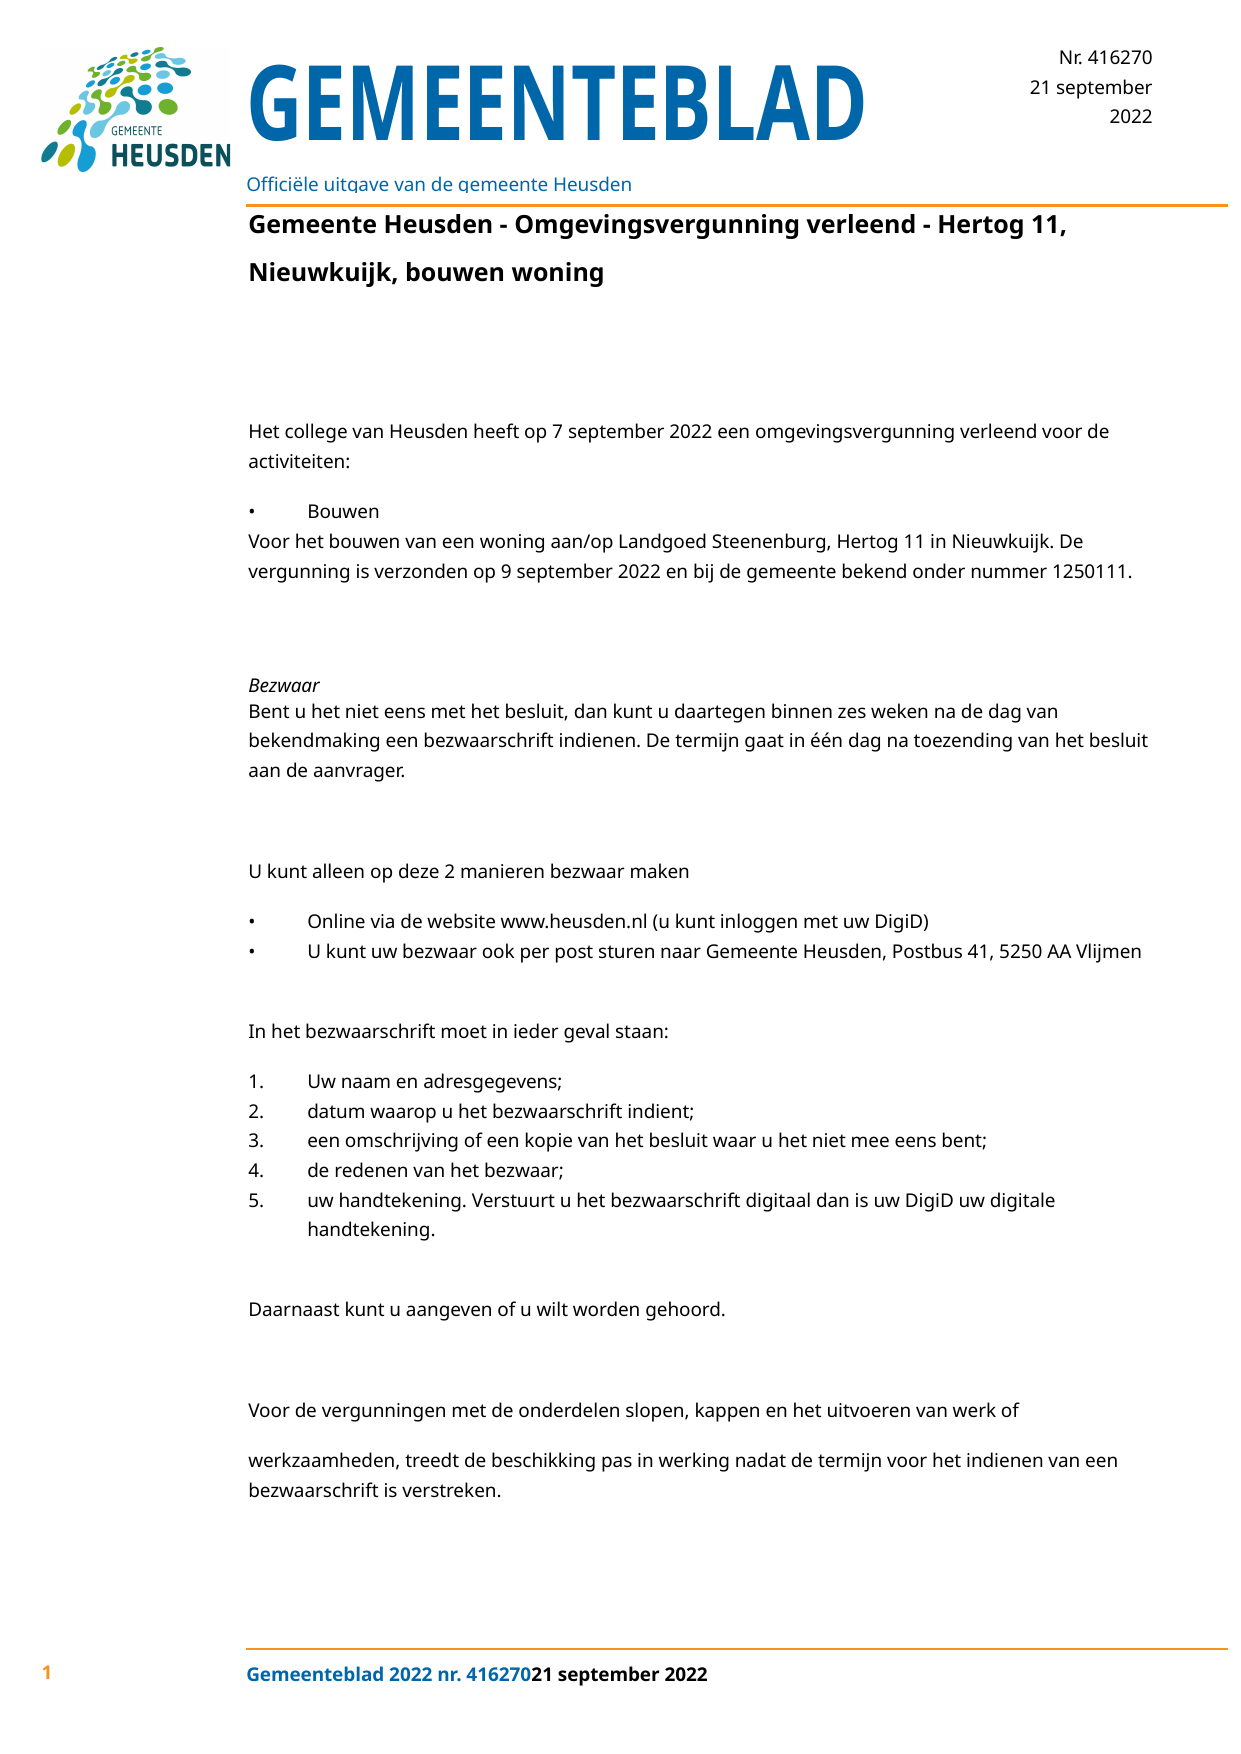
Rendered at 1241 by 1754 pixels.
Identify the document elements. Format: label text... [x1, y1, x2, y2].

list Uw naam en adresgegevens; [248, 1068, 1152, 1094]
text Bezwaar [248, 672, 1152, 698]
text Voor de vergunningen met de onderdelen slopen, kappen en het uitvoeren van werk of [248, 1397, 1152, 1423]
text Voor het bouwen van een woning aan/op Landgoed Steenenburg, Hertog 11 in Nieuwkuijk. De vergunning is verzonden op 9 september 2022 en bij de gemeente bekend onder nummer 1250111. [248, 528, 1152, 584]
text werkzaamheden, treedt de beschikking pas in werking nadat de termijn voor het indienen van een bezwaarschrift is verstreken. [248, 1448, 1152, 1503]
list Online via de website www.heusden.nl (u kunt inloggen met uw DigiD) [248, 908, 1152, 934]
text Het college van Heusden heeft op 7 september 2022 een omgevingsvergunning verleend voor de activiteiten: [248, 419, 1152, 474]
list uw handtekening. Verstuurt u het bezwaarschrift digitaal dan is uw DigiD uw digitale handtekening. [248, 1187, 1152, 1242]
text Bent u het niet eens met het besluit, dan kunt u daartegen binnen zes weken na de dag van bekendmaking een bezwaarschrift indienen. De termijn gaat in één dag na toezending van het besluit aan de aanvrager. [248, 698, 1152, 783]
list een omschrijving of een kopie van het besluit waar u het niet mee eens bent; [248, 1128, 1152, 1153]
list U kunt uw bezwaar ook per post sturen naar Gemeente Heusden, Postbus 41, 5250 AA Vlijmen [248, 938, 1152, 964]
text In het bezwaarschrift moet in ieder geval staan: [248, 1018, 1152, 1044]
text Gemeente Heusden - Omgevingsvergunning verleend - Hertog 11, Nieuwkuijk, bouwen woning [248, 207, 1152, 288]
list de redenen van het bezwaar; [248, 1157, 1152, 1183]
text U kunt alleen op deze 2 manieren bezwaar maken [248, 858, 1152, 884]
picture [41, 47, 231, 172]
list Bouwen [248, 499, 1152, 524]
list datum waarop u het bezwaarschrift indient; [248, 1098, 1152, 1124]
text Daarnaast kunt u aangeven of u wilt worden gehoord. [248, 1296, 1152, 1322]
